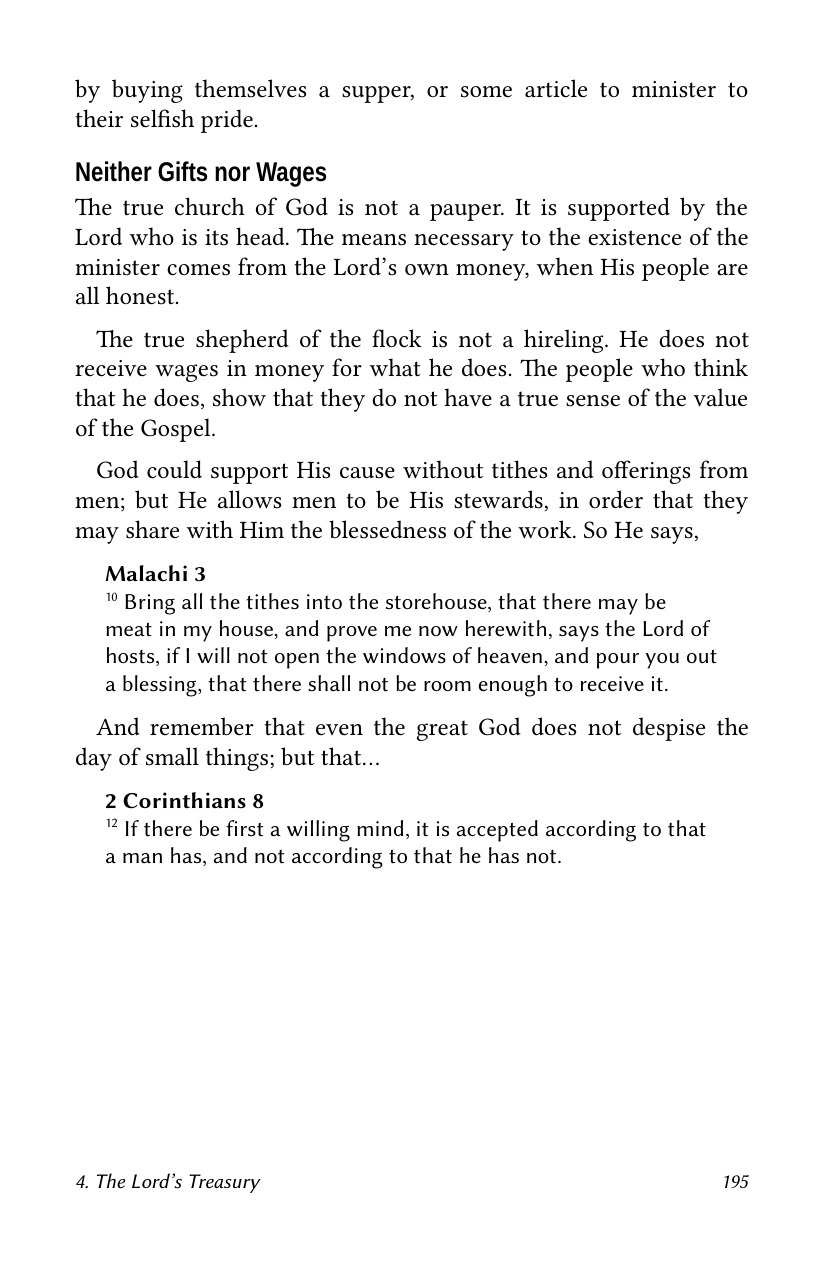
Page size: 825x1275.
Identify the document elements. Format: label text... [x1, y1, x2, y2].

text The true shepherd of the flock is not a hireling. He does not receive wages in money for what he does. The people who think that he does, show that they do not have a true sense of the value of the Gospel. [75, 324, 750, 443]
text Malachi 3 [105, 561, 750, 587]
text The true church of God is not a pauper. It is supported by the Lord who is its head. The means necessary to the existence of the minister comes from the Lord’s own money, when His people are all honest. [75, 193, 750, 311]
text 10 Bring all the tithes into the storehouse, that there may be meat in my house, and prove me now herewith, says the Lord of hosts, if I will not open the windows of heaven, and pour you out a blessing, that there shall not be room enough to receive it. [105, 588, 720, 697]
text 12 If there be first a willing mind, it is accepted according to that a man has, and not according to that he has not. [105, 816, 720, 869]
text 2 Corinthians 8 [105, 788, 750, 814]
subtitle Neither Gifts nor Wages [75, 156, 750, 187]
text And remember that even the great God does not despise the day of small things; but that… [75, 713, 750, 772]
text God could support His cause without tithes and offerings from men; but He allows men to be His stewards, in order that they may share with Him the blessedness of the work. So He says, [75, 456, 750, 544]
text by buying themselves a supper, or some article to minister to their selfish pride. [75, 75, 750, 133]
